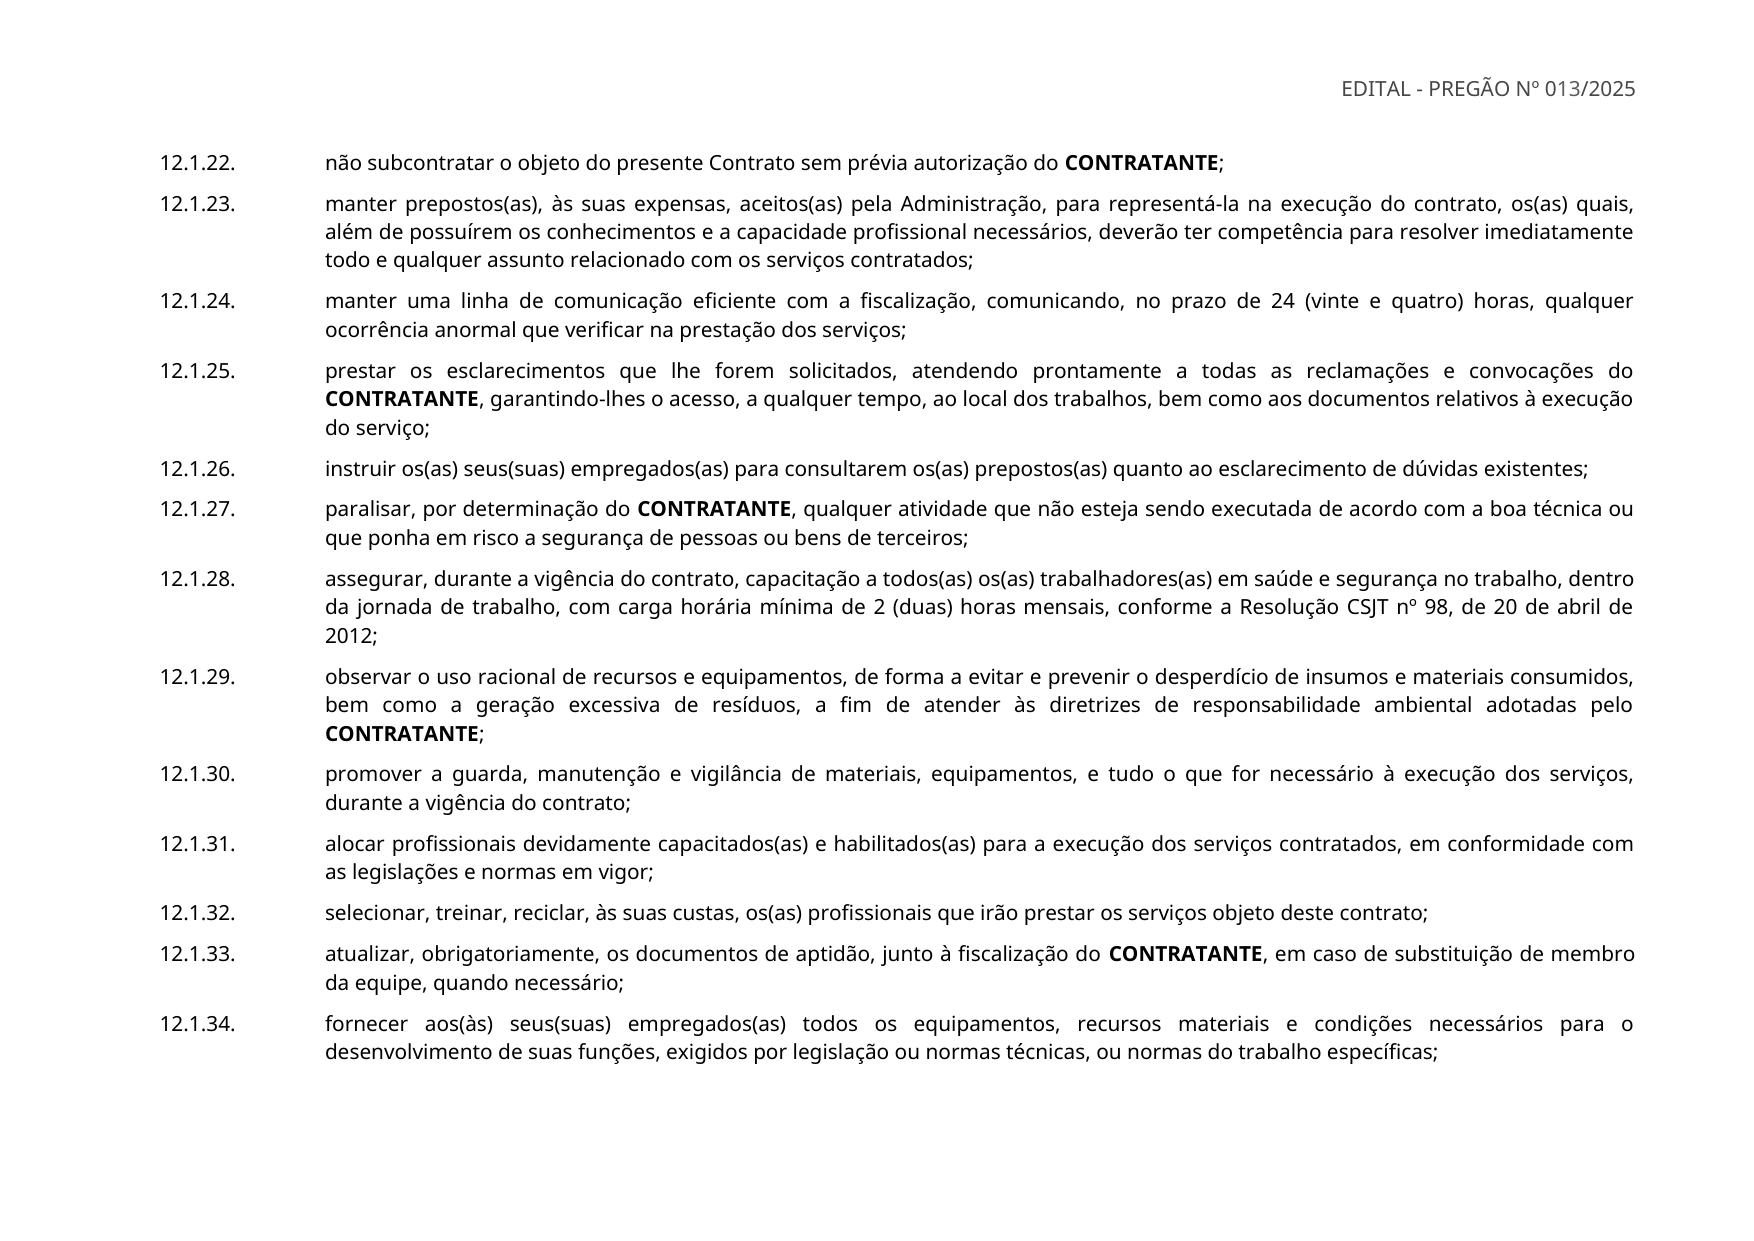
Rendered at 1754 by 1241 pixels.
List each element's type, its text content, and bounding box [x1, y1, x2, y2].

list promover a guarda, manutenção e vigilância de materiais, equipamentos, e tudo o que for necessário à execução dos serviços, durante a vigência do contrato; [236, 759, 1636, 816]
list manter uma linha de comunicação eficiente com a fiscalização, comunicando, no prazo de 24 (vinte e quatro) horas, qualquer ocorrência anormal que verificar na prestação dos serviços; [236, 286, 1636, 343]
list prestar os esclarecimentos que lhe forem solicitados, atendendo prontamente a todas as reclamações e convocações do CONTRATANTE, garantindo-lhes o acesso, a qualquer tempo, ao local dos trabalhos, bem como aos documentos relativos à execução do serviço; [236, 356, 1636, 441]
list instruir os(as) seus(suas) empregados(as) para consultarem os(as) prepostos(as) quanto ao esclarecimento de dúvidas existentes; [236, 454, 1636, 482]
list manter prepostos(as), às suas expensas, aceitos(as) pela Administração, para representá-la na execução do contrato, os(as) quais, além de possuírem os conhecimentos e a capacidade profissional necessários, deverão ter competência para resolver imediatamente todo e qualquer assunto relacionado com os serviços contratados; [236, 189, 1636, 274]
list atualizar, obrigatoriamente, os documentos de aptidão, junto à fiscalização do CONTRATANTE, em caso de substituição de membro da equipe, quando necessário; [236, 939, 1636, 996]
list não subcontratar o objeto do presente Contrato sem prévia autorização do CONTRATANTE; [236, 148, 1636, 176]
list alocar profissionais devidamente capacitados(as) e habilitados(as) para a execução dos serviços contratados, em conformidade com as legislações e normas em vigor; [236, 829, 1636, 886]
list assegurar, durante a vigência do contrato, capacitação a todos(as) os(as) trabalhadores(as) em saúde e segurança no trabalho, dentro da jornada de trabalho, com carga horária mínima de 2 (duas) horas mensais, conforme a Resolução CSJT nº 98, de 20 de abril de 2012; [236, 564, 1636, 649]
list selecionar, treinar, reciclar, às suas custas, os(as) profissionais que irão prestar os serviços objeto deste contrato; [236, 898, 1636, 927]
list observar o uso racional de recursos e equipamentos, de forma a evitar e prevenir o desperdício de insumos e materiais consumidos, bem como a geração excessiva de resíduos, a fim de atender às diretrizes de responsabilidade ambiental adotadas pelo CONTRATANTE; [236, 662, 1636, 747]
list paralisar, por determinação do CONTRATANTE, qualquer atividade que não esteja sendo executada de acordo com a boa técnica ou que ponha em risco a segurança de pessoas ou bens de terceiros; [236, 494, 1636, 551]
list fornecer aos(às) seus(suas) empregados(as) todos os equipamentos, recursos materiais e condições necessários para o desenvolvimento de suas funções, exigidos por legislação ou normas técnicas, ou normas do trabalho específicas; [236, 1009, 1636, 1066]
